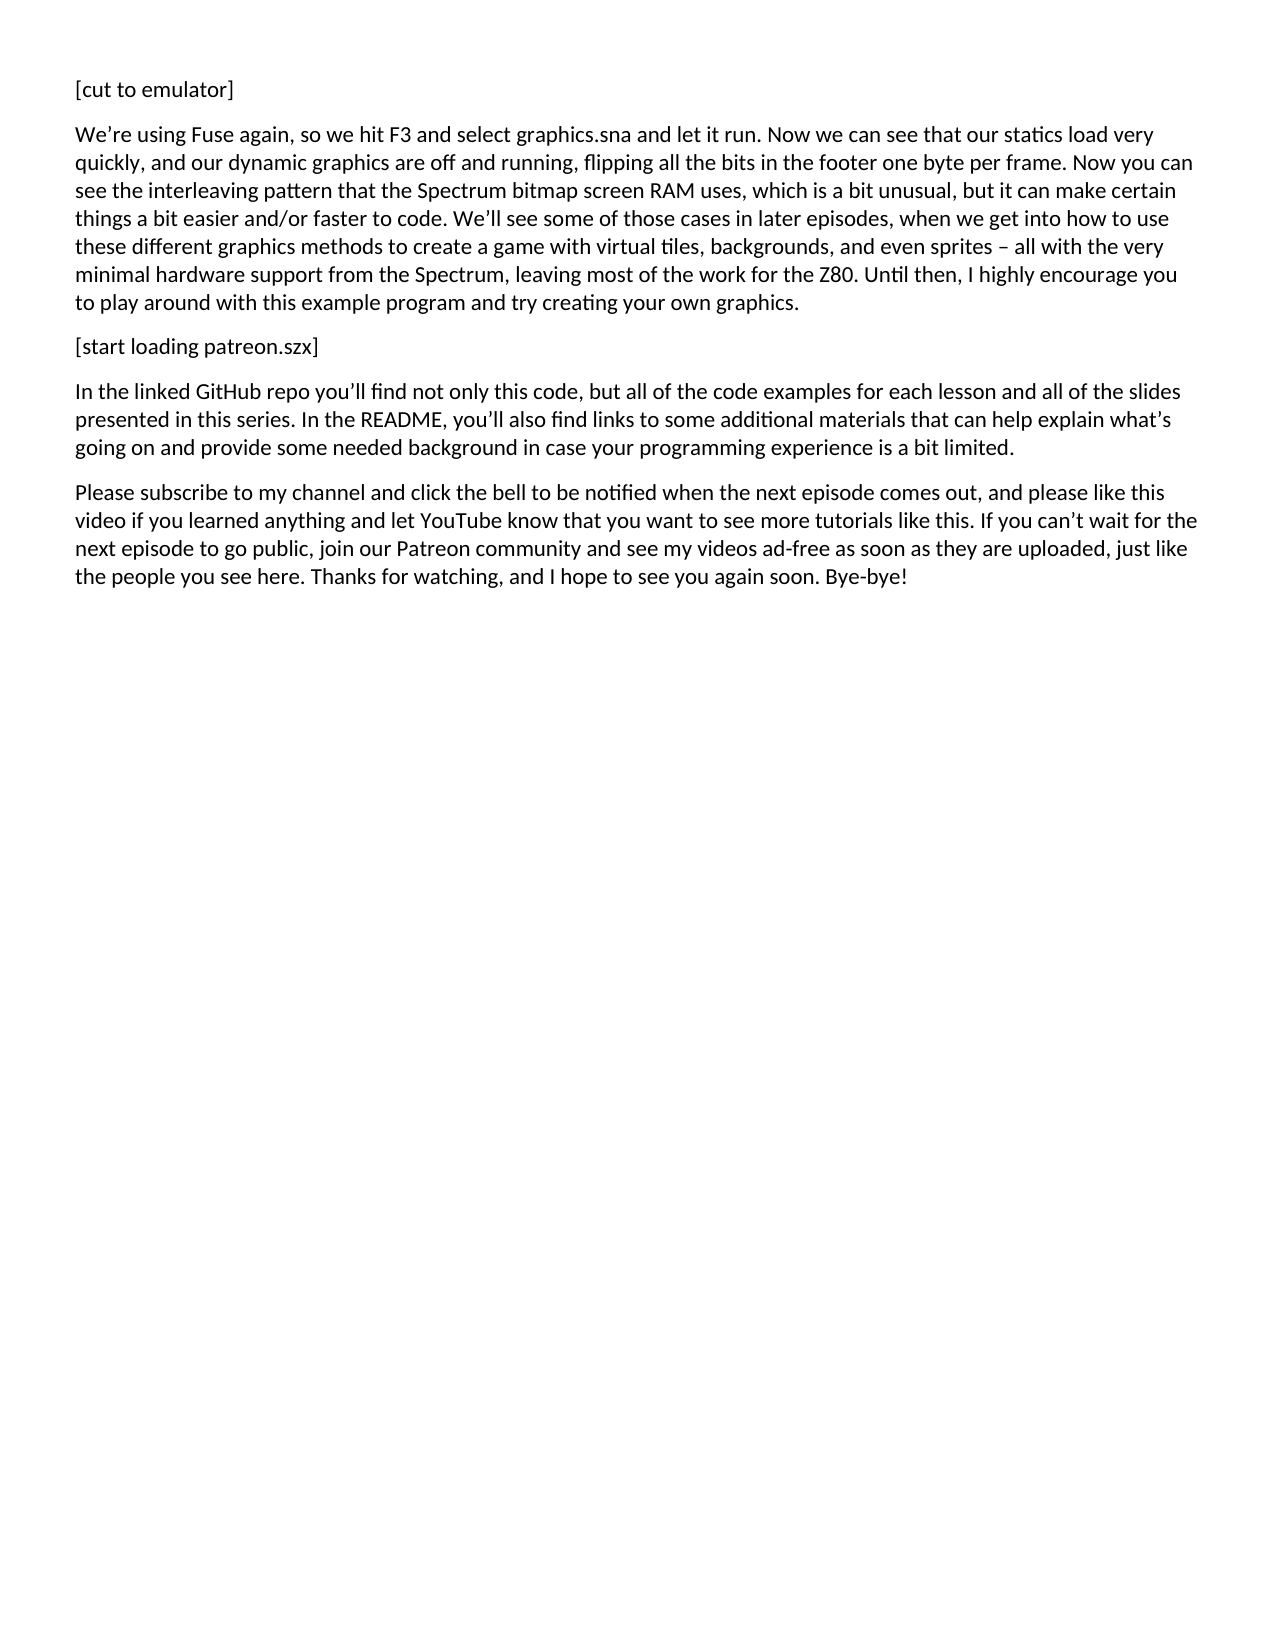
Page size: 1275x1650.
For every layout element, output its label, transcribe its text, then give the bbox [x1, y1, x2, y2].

text In the linked GitHub repo you’ll find not only this code, but all of the code examples for each lesson and all of the slides presented in this series. In the README, you’ll also find links to some additional materials that can help explain what’s going on and provide some needed background in case your programming experience is a bit limited. [75, 377, 1200, 461]
text We’re using Fuse again, so we hit F3 and select graphics.sna and let it run. Now we can see that our statics load very quickly, and our dynamic graphics are off and running, flipping all the bits in the footer one byte per frame. Now you can see the interleaving pattern that the Spectrum bitmap screen RAM uses, which is a bit unusual, but it can make certain things a bit easier and/or faster to code. We’ll see some of those cases in later episodes, when we get into how to use these different graphics methods to create a game with virtual tiles, backgrounds, and even sprites – all with the very minimal hardware support from the Spectrum, leaving most of the work for the Z80. Until then, I highly encourage you to play around with this example program and try creating your own graphics. [75, 120, 1200, 316]
text Please subscribe to my channel and click the bell to be notified when the next episode comes out, and please like this video if you learned anything and let YouTube know that you want to see more tutorials like this. If you can’t wait for the next episode to go public, join our Patreon community and see my videos ad-free as soon as they are uploaded, just like the people you see here. Thanks for watching, and I hope to see you again soon. Bye-bye! [75, 478, 1200, 590]
text [start loading patreon.szx] [75, 332, 1200, 361]
text [cut to emulator] [75, 75, 1200, 103]
